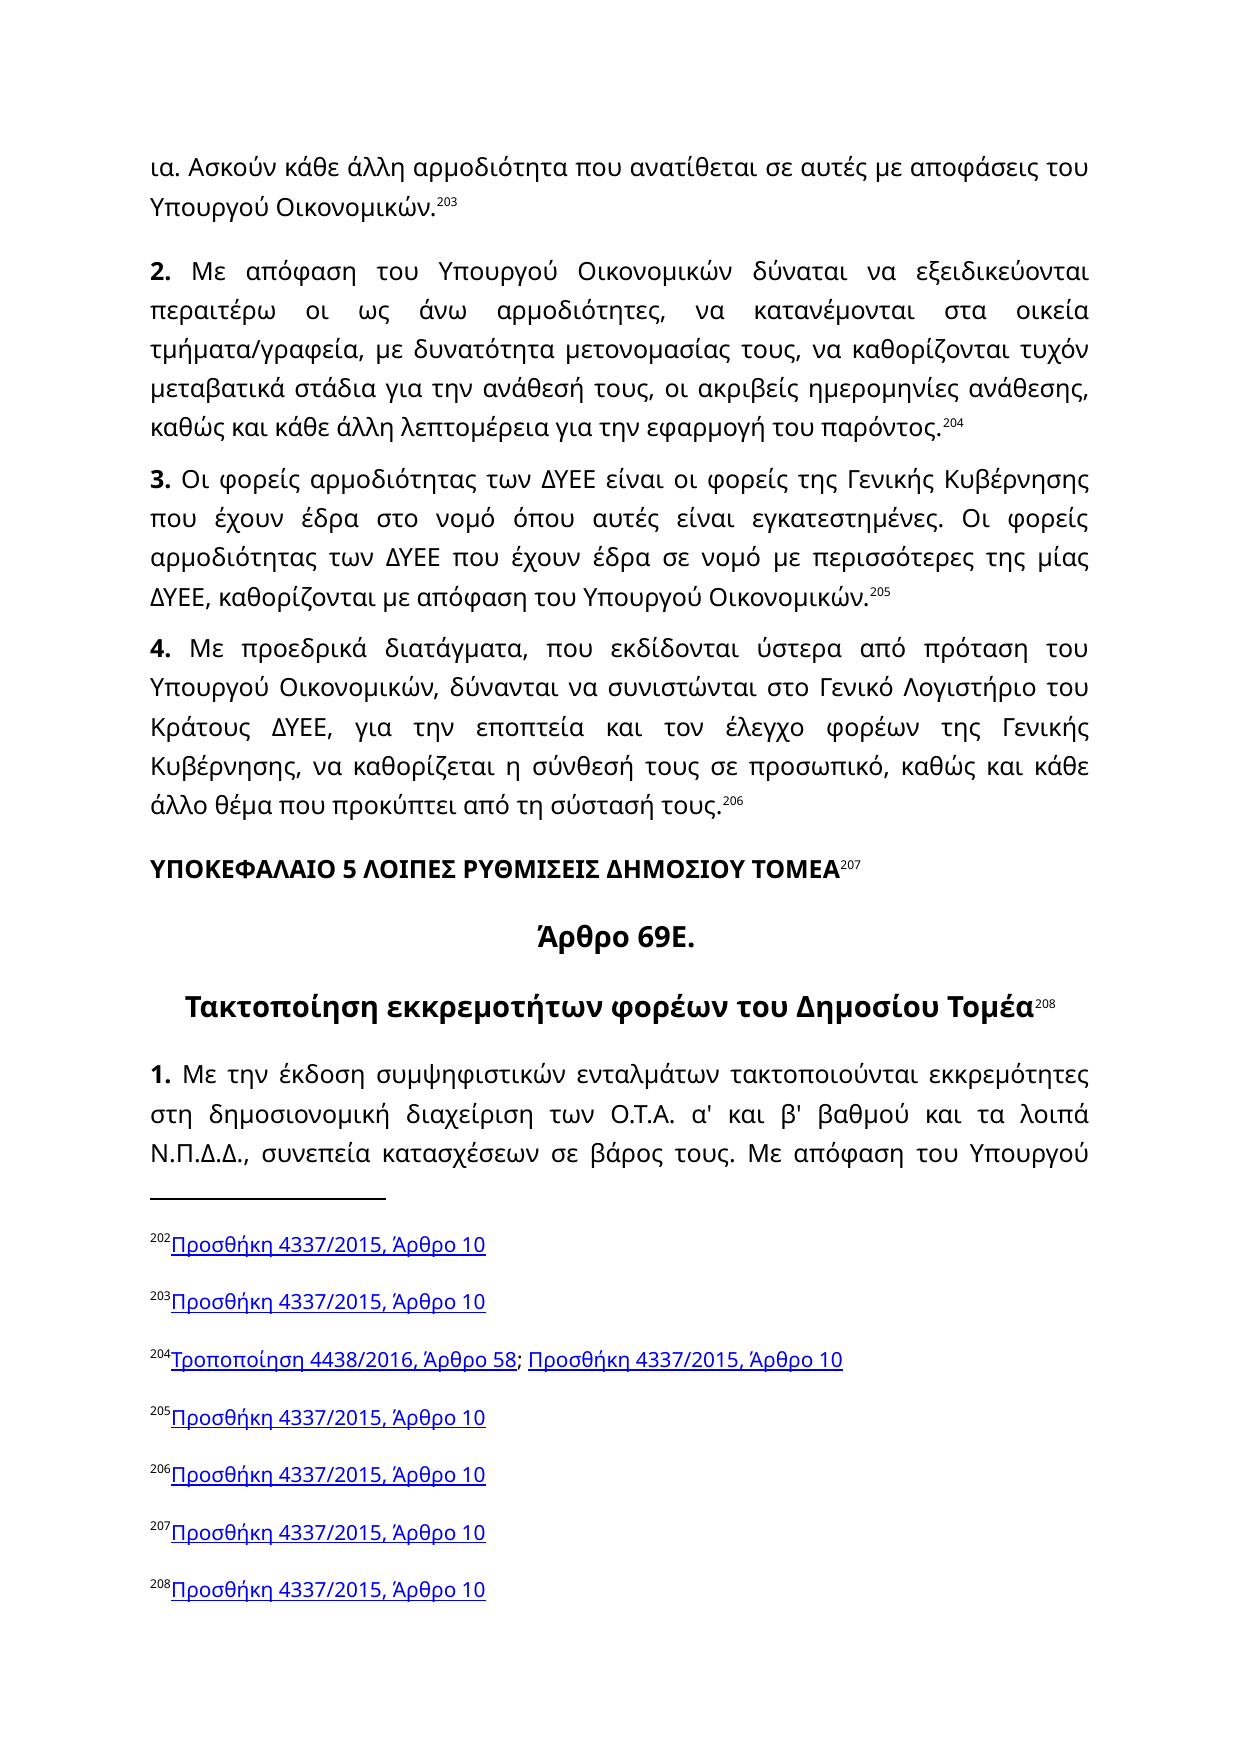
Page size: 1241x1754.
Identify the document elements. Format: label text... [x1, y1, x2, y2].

text 4. Με προεδρικά διατάγματα, που εκδίδονται ύστερα από πρόταση του Υπουργού Οικονομικών, δύνανται να συνιστώνται στο Γενικό Λογιστήριο του Κράτους ΔΥΕΕ, για την εποπτεία και τον έλεγχο φορέων της Γενικής Κυβέρνησης, να καθορίζεται η σύνθεσή τους σε προσωπικό, καθώς και κάθε άλλο θέμα που προκύπτει από τη σύστασή τους. [150, 631, 1090, 822]
text Προσθήκη 4337/2015, Άρθρο 10 [150, 1287, 1090, 1316]
text ια. Ασκούν κάθε άλλη αρμοδιότητα που ανατίθεται σε αυτές με αποφάσεις του Υπουργού Οικονομικών. [150, 150, 1090, 223]
text Προσθήκη 4337/2015, Άρθρο 10 [150, 1518, 1090, 1546]
text 1. Με την έκδοση συμψηφιστικών ενταλμάτων τακτοποιούνται εκκρεμότητες στη δημοσιονομική διαχείριση των Ο.Τ.Α. α' και β' βαθμού και τα λοιπά Ν.Π.Δ.Δ., συνεπεία κατασχέσεων σε βάρος τους. Με απόφαση του Υπουργού [150, 1057, 1090, 1169]
subtitle Άρθρο 69Ε. [150, 916, 1090, 956]
text Προσθήκη 4337/2015, Άρθρο 10 [150, 1576, 1090, 1604]
text 2. Με απόφαση του Υπουργού Οικονομικών δύναται να εξειδικεύονται περαιτέρω οι ως άνω αρμοδιότητες, να κατανέμονται στα οικεία τμήματα/γραφεία, με δυνατότητα μετονομασίας τους, να καθορίζονται τυχόν μεταβατικά στάδια για την ανάθεσή τους, οι ακριβείς ημερομηνίες ανάθεσης, καθώς και κάθε άλλη λεπτομέρεια για την εφαρμογή του παρόντος. [150, 253, 1090, 444]
text Προσθήκη 4337/2015, Άρθρο 10 [150, 1460, 1090, 1489]
text Τροποποίηση 4438/2016, Άρθρο 58; Προσθήκη 4337/2015, Άρθρο 10 [150, 1345, 1090, 1373]
text Προσθήκη 4337/2015, Άρθρο 10 [150, 1230, 1090, 1258]
text 3. Οι φορείς αρμοδιότητας των ΔΥΕΕ είναι οι φορείς της Γενικής Κυβέρνησης που έχουν έδρα στο νομό όπου αυτές είναι εγκατεστημένες. Οι φορείς αρμοδιότητας των ΔΥΕΕ που έχουν έδρα σε νομό με περισσότερες της μίας ΔΥΕΕ, καθορίζονται με απόφαση του Υπουργού Οικονομικών. [150, 462, 1090, 613]
text Προσθήκη 4337/2015, Άρθρο 10 [150, 1403, 1090, 1431]
text ΥΠΟΚΕΦΑΛΑΙΟ 5 ΛΟΙΠΕΣ ΡΥΘΜΙΣΕΙΣ ΔΗΜΟΣΙΟΥ ΤΟΜΕΑ [150, 852, 1090, 886]
subtitle Τακτοποίηση εκκρεμοτήτων φορέων του Δημοσίου Τομέα [150, 986, 1090, 1026]
